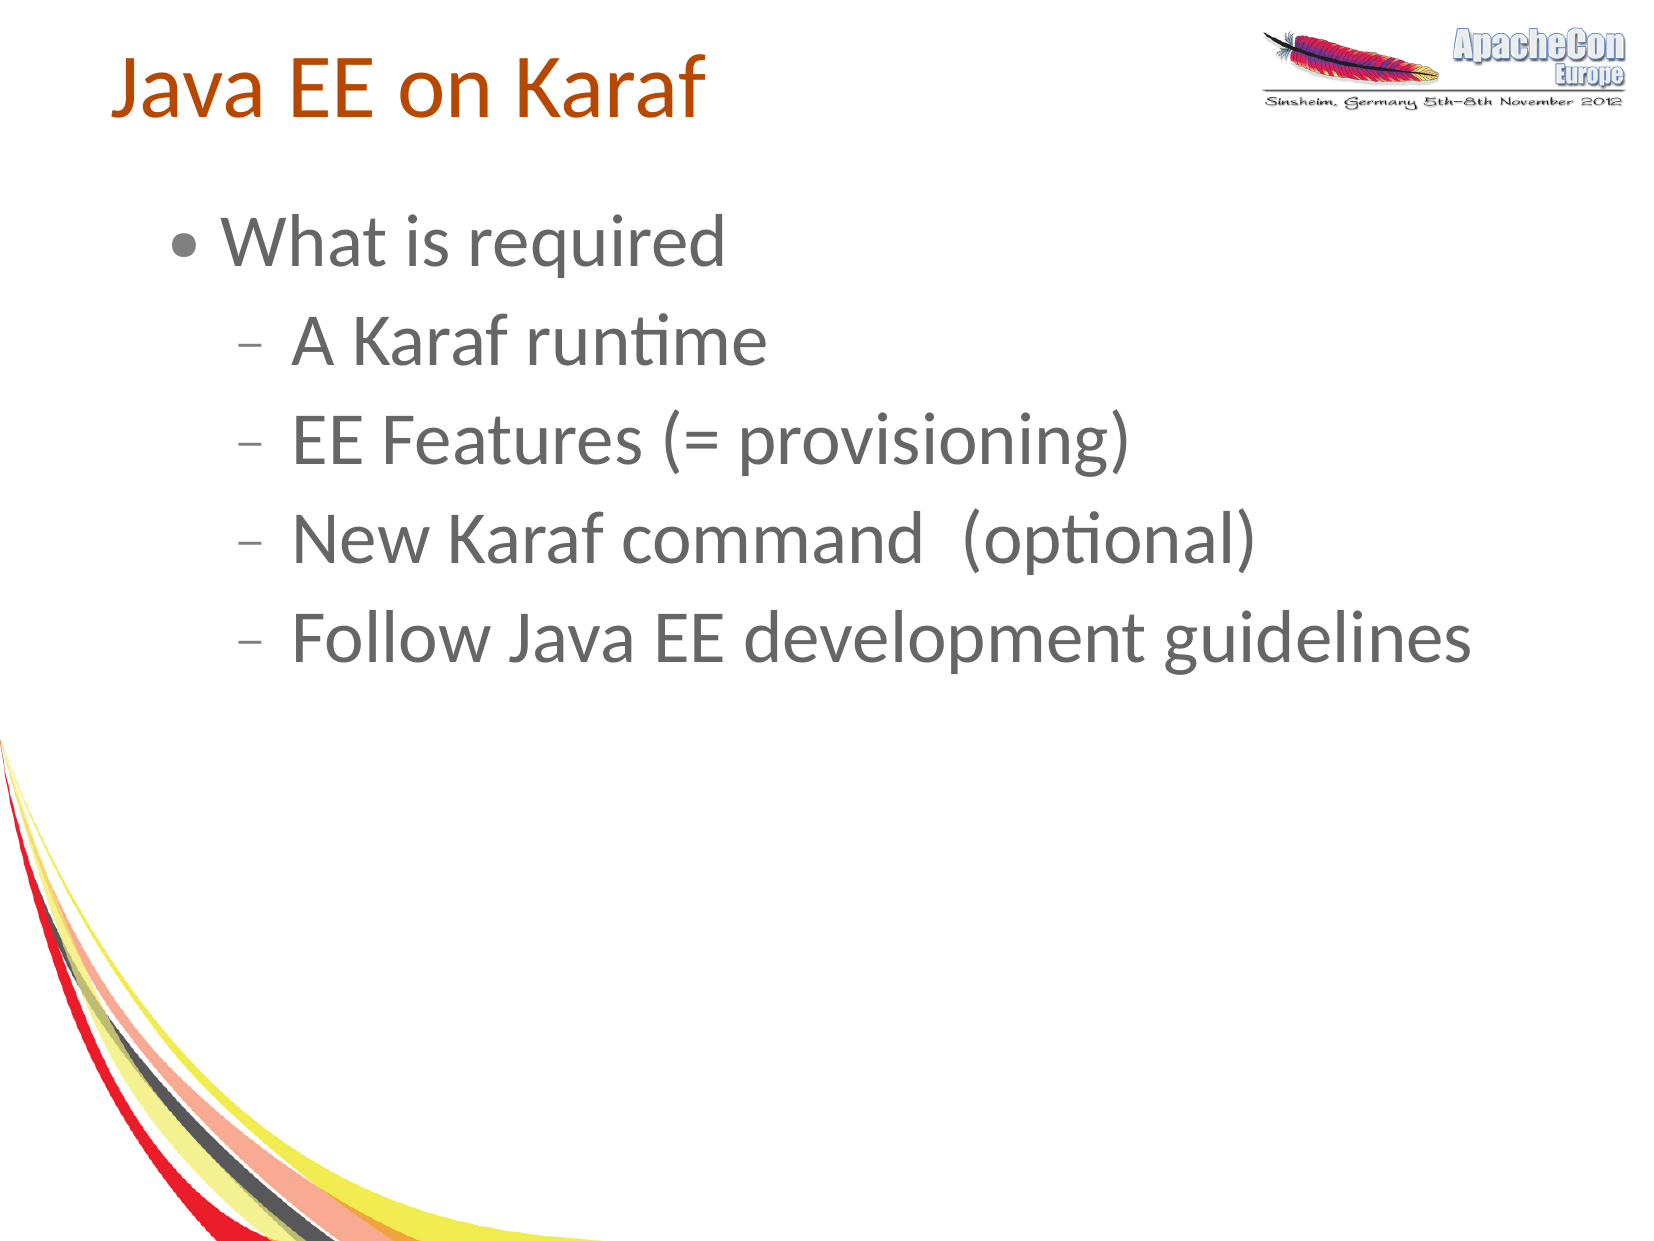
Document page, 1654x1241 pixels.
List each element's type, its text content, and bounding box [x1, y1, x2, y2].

title Java EE on Karaf [51, 38, 1411, 151]
list What is required A Karaf runtime EE Features (= provisioning) New Karaf command (optional) Follow Java EE development guidelines [150, 210, 1591, 1126]
picture [0, 0, 1654, 1241]
